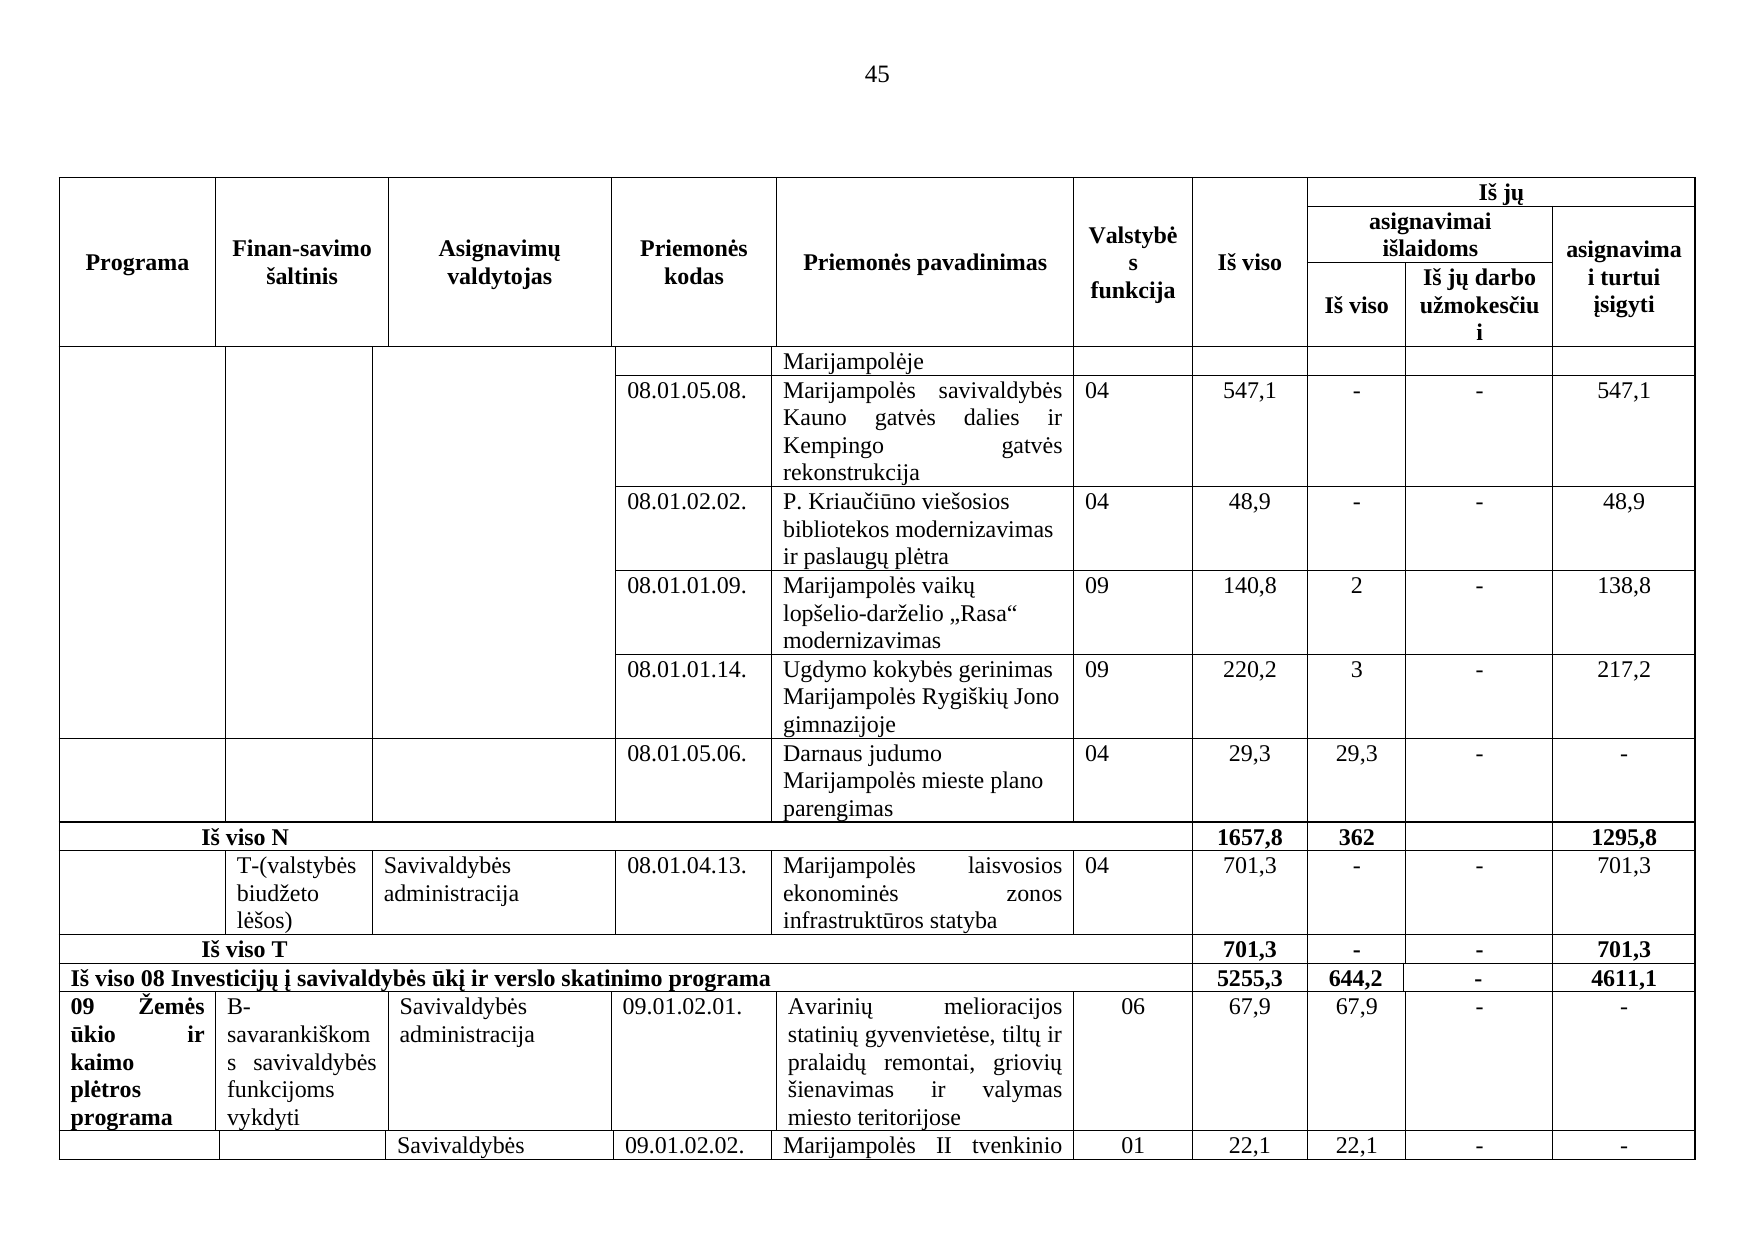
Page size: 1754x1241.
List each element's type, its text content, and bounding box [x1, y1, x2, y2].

table_cell Marijampolės II tvenkinio [772, 1131, 1073, 1159]
table_cell 08.01.01.09. [616, 571, 771, 654]
table_cell 1657,8 [1193, 823, 1307, 850]
table_cell [60, 739, 225, 821]
table_cell [616, 347, 771, 374]
table_cell Iš jų darbo užmokesčiui [1406, 263, 1552, 346]
table_cell Marijampolėje [772, 347, 1073, 374]
table_cell - [1406, 992, 1552, 1130]
table_header Finan-savimo šaltinis [216, 178, 388, 346]
table_header Iš viso [1193, 178, 1307, 346]
table_cell [220, 1131, 385, 1159]
table_cell [226, 347, 372, 738]
table_cell 67,9 [1193, 992, 1307, 1130]
table_cell - [1406, 935, 1552, 963]
table_cell 08.01.01.14. [616, 655, 771, 738]
table_cell Savivaldybės administracija [373, 851, 615, 934]
table_cell Marijampolės laisvosios ekonominės zonos infrastruktūros statyba [772, 851, 1073, 934]
table_cell Iš viso T [60, 935, 1192, 963]
table_cell - [1308, 376, 1405, 486]
table_cell 67,9 [1308, 992, 1405, 1130]
table_cell Marijampolės vaikų lopšelio-darželio „Rasa“ modernizavimas [772, 571, 1073, 654]
table_cell P. Kriaučiūno viešosios bibliotekos modernizavimas ir paslaugų plėtra [772, 487, 1073, 570]
table_cell Darnaus judumo Marijampolės mieste plano parengimas [772, 739, 1073, 821]
table_cell 22,1 [1193, 1131, 1307, 1159]
table_cell 09 Žemės ūkio ir kaimo plėtros programa [60, 992, 215, 1130]
table_cell 5255,3 [1193, 964, 1307, 991]
table_cell 09.01.02.01. [612, 992, 776, 1130]
table_cell 547,1 [1553, 376, 1694, 486]
table_cell 701,3 [1553, 935, 1694, 963]
table_cell - [1308, 935, 1405, 963]
table_cell - [1406, 347, 1552, 374]
table_cell 217,2 [1553, 655, 1694, 738]
table_cell 29,3 [1308, 739, 1405, 821]
table_cell [373, 739, 615, 821]
table_cell 48,9 [1193, 487, 1307, 570]
table_cell [60, 347, 225, 738]
table_header Programa [60, 178, 215, 346]
table_cell - [1406, 851, 1552, 934]
table_header Valstybės funkcija [1074, 178, 1192, 346]
table_cell 29,3 [1193, 739, 1307, 821]
table_cell - [1553, 992, 1694, 1130]
table_cell Savivaldybės administracija [389, 992, 611, 1130]
table_cell Iš viso [1308, 263, 1405, 346]
table_cell Marijampolės savivaldybės Kauno gatvės dalies ir Kempingo gatvės rekonstrukcija [772, 376, 1073, 486]
table_cell 3 [1308, 655, 1405, 738]
table_cell Iš viso 08 Investicijų į savivaldybės ūkį ir verslo skatinimo programa [60, 964, 1192, 991]
table_cell - [1406, 739, 1552, 821]
table_cell 701,3 [1193, 851, 1307, 934]
table_cell [226, 739, 372, 821]
table_cell - [1406, 487, 1552, 570]
table_cell 138,8 [1553, 571, 1694, 654]
table_cell Avarinių melioracijos statinių gyvenvietėse, tiltų ir pralaidų remontai, griovių šienavimas ir valymas miesto teritorijose [777, 992, 1073, 1130]
table_cell 48,9 [1553, 487, 1694, 570]
table_cell 22,1 [1308, 1131, 1405, 1159]
table_cell 09 [1074, 571, 1192, 654]
table_cell 04 [1074, 376, 1192, 486]
table_cell - [1406, 655, 1552, 738]
table_cell 4611,1 [1553, 964, 1694, 991]
table_cell 09.01.02.02. [614, 1131, 771, 1159]
table_cell - [1406, 1131, 1552, 1159]
table_cell 701,3 [1553, 851, 1694, 934]
table_cell [60, 851, 225, 934]
table_cell - [1308, 487, 1405, 570]
table_cell asignavimai išlaidoms [1308, 207, 1552, 262]
table_header Priemonės pavadinimas [777, 178, 1073, 346]
table_cell - [1553, 739, 1694, 821]
table_cell 08.01.05.08. [616, 376, 771, 486]
table_header Iš jų [1308, 178, 1694, 206]
table_cell - [1406, 376, 1552, 486]
table_cell - [1308, 347, 1405, 374]
table_header Priemonės kodas [612, 178, 776, 346]
table_cell 547,1 [1193, 376, 1307, 486]
table_cell 1295,8 [1553, 823, 1694, 850]
table_cell B-savarankiškoms savivaldybės funkcijoms vykdyti [216, 992, 388, 1130]
table_cell - [1406, 571, 1552, 654]
table_cell 2 [1308, 571, 1405, 654]
table_cell 701,3 [1193, 935, 1307, 963]
table_cell 644,2 [1308, 964, 1403, 991]
table_cell 08.01.05.06. [616, 739, 771, 821]
table_cell [1193, 347, 1307, 374]
table_cell T-(valstybės biudžeto lėšos) [226, 851, 372, 934]
table_cell 06 [1074, 992, 1192, 1130]
table_cell 09 [1074, 655, 1192, 738]
table_cell [1074, 347, 1192, 374]
table_cell 140,8 [1193, 571, 1307, 654]
table_cell 01 [1074, 1131, 1192, 1159]
table_header Asignavimų valdytojas [389, 178, 611, 346]
table_cell 08.01.04.13. [616, 851, 771, 934]
table_cell - [1308, 851, 1405, 934]
table_cell [60, 1131, 219, 1159]
table_cell Savivaldybės [386, 1131, 613, 1159]
table_cell 08.01.02.02. [616, 487, 771, 570]
table_cell Iš viso N [60, 823, 1192, 850]
table_cell 220,2 [1193, 655, 1307, 738]
table_cell 04 [1074, 739, 1192, 821]
table_cell 04 [1074, 487, 1192, 570]
table_cell 362 [1308, 823, 1405, 850]
table_cell [373, 347, 615, 738]
table_cell 04 [1074, 851, 1192, 934]
table_cell asignavimai turtui įsigyti [1553, 207, 1694, 346]
table_cell - [1553, 1131, 1694, 1159]
table_cell - [1404, 964, 1552, 991]
table_cell Ugdymo kokybės gerinimas Marijampolės Rygiškių Jono gimnazijoje [772, 655, 1073, 738]
table_cell [1553, 347, 1694, 374]
table_cell [1406, 823, 1552, 850]
